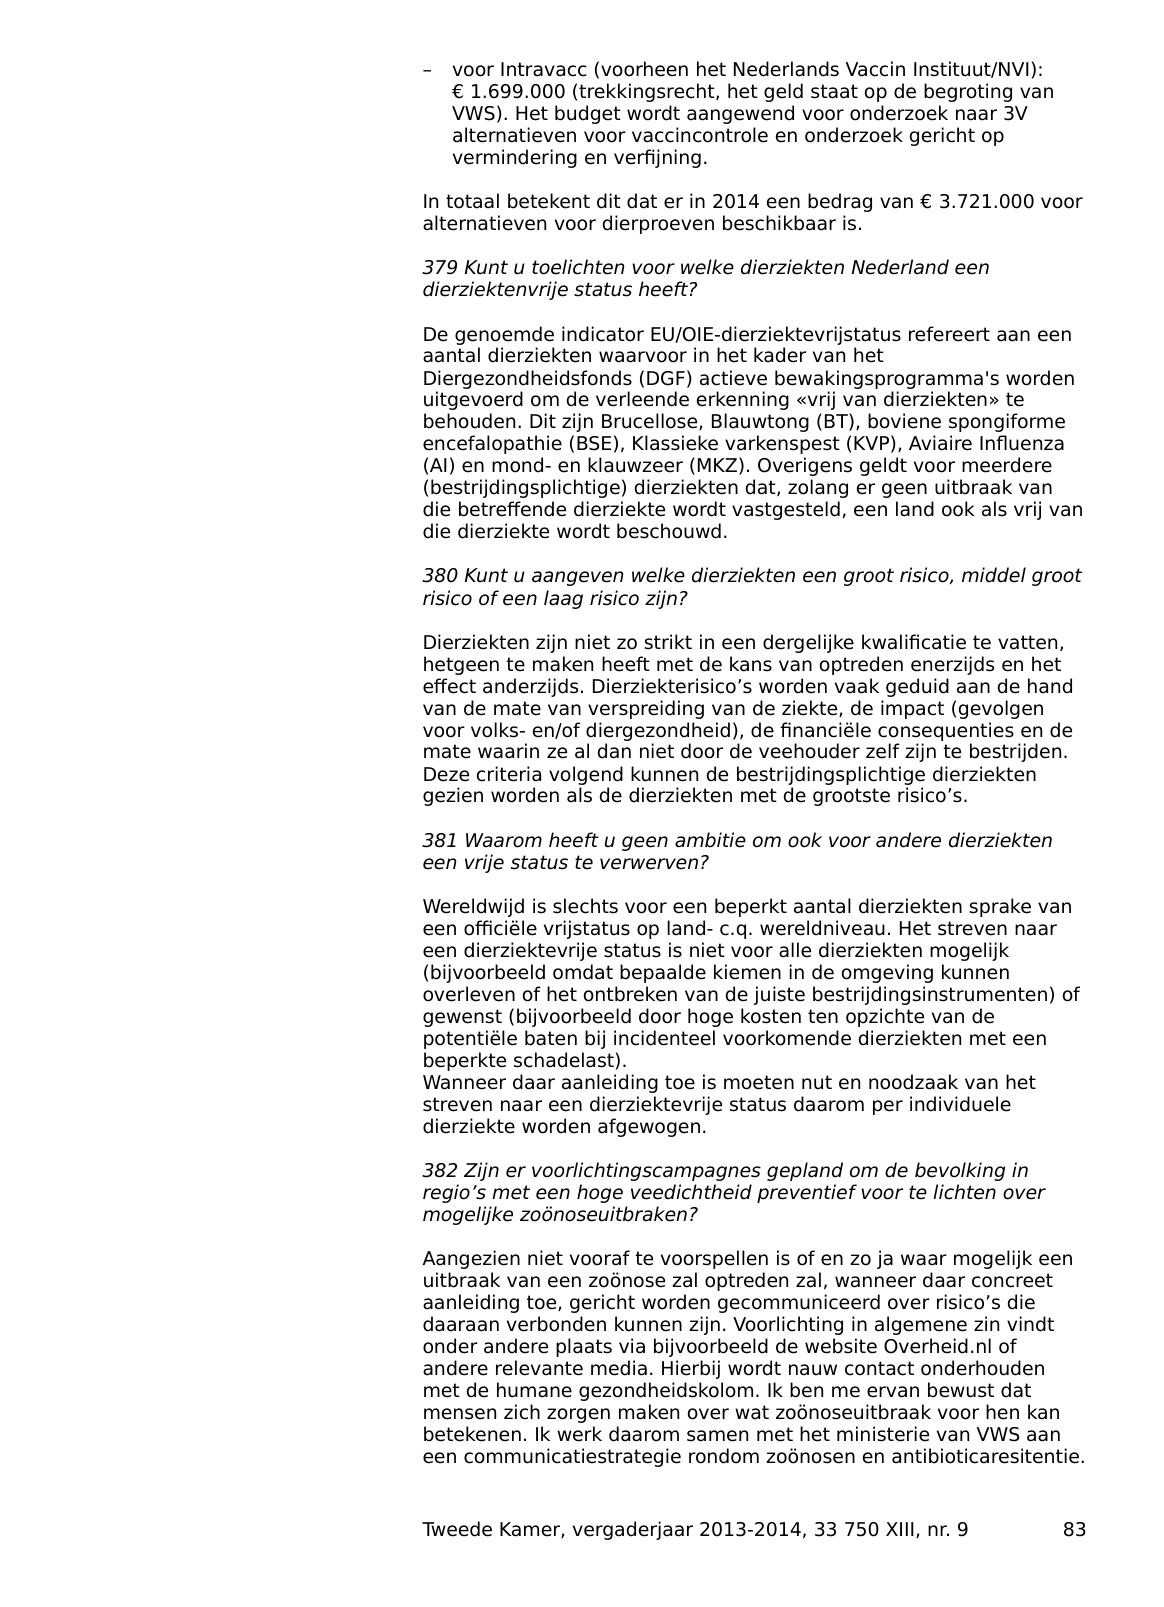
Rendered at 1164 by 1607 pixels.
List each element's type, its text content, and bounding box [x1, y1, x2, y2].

text Aangezien niet vooraf te voorspellen is of en zo ja waar mogelijk een uitbraak van een zoönose zal optreden zal, wanneer daar concreet aanleiding toe, gericht worden gecommuniceerd over risico’s die daaraan verbonden kunnen zijn. Voorlichting in algemene zin vindt onder andere plaats via bijvoorbeeld de website Overheid.nl of andere relevante media. Hierbij wordt nauw contact onderhouden met de humane gezondheidskolom. Ik ben me ervan bewust dat mensen zich zorgen maken over wat zoönoseuitbraak voor hen kan betekenen. Ik werk daarom samen met het ministerie van VWS aan een communicatiestrategie rondom zoönosen en antibioticaresitentie. [422, 1248, 1087, 1468]
text 382 Zijn er voorlichtingscampagnes gepland om de bevolking in regio’s met een hoge veedichtheid preventief voor te lichten over mogelijke zoönoseuitbraken? [422, 1160, 1087, 1226]
text Wereldwijd is slechts voor een beperkt aantal dierziekten sprake van een officiële vrijstatus op land- c.q. wereldniveau. Het streven naar een dierziektevrije status is niet voor alle dierziekten mogelijk (bijvoorbeeld omdat bepaalde kiemen in de omgeving kunnen overleven of het ontbreken van de juiste bestrijdingsinstrumenten) of gewenst (bijvoorbeeld door hoge kosten ten opzichte van de potentiële baten bij incidenteel voorkomende dierziekten met een beperkte schadelast). [422, 896, 1087, 1072]
text Wanneer daar aanleiding toe is moeten nut en noodzaak van het streven naar een dierziektevrije status daarom per individuele dierziekte worden afgewogen. [422, 1072, 1087, 1137]
text Dierziekten zijn niet zo strikt in een dergelijke kwalificatie te vatten, hetgeen te maken heeft met de kans van optreden enerzijds en het effect anderzijds. Dierziekterisico’s worden vaak geduid aan de hand van de mate van verspreiding van de ziekte, de impact (gevolgen voor volks- en/of diergezondheid), de financiële consequenties en de mate waarin ze al dan niet door de veehouder zelf zijn te bestrijden. Deze criteria volgend kunnen de bestrijdingsplichtige dierziekten gezien worden als de dierziekten met de grootste risico’s. [422, 632, 1087, 807]
text De genoemde indicator EU/OIE-dierziektevrijstatus refereert aan een aantal dierziekten waarvoor in het kader van het Diergezondheidsfonds (DGF) actieve bewakingsprogramma's worden uitgevoerd om de verleende erkenning «vrij van dierziekten» te behouden. Dit zijn Brucellose, Blauwtong (BT), boviene spongiforme encefalopathie (BSE), Klassieke varkenspest (KVP), Aviaire Influenza (AI) en mond- en klauwzeer (MKZ). Overigens geldt voor meerdere (bestrijdingsplichtige) dierziekten dat, zolang er geen uitbraak van die betreffende dierziekte wordt vastgesteld, een land ook als vrij van die dierziekte wordt beschouwd. [422, 323, 1087, 543]
text 380 Kunt u aangeven welke dierziekten een groot risico, middel groot risico of een laag risico zijn? [422, 565, 1087, 609]
text – voor Intravacc (voorheen het Nederlands Vaccin Instituut/NVI): € 1.699.000 (trekkingsrecht, het geld staat op de begroting van VWS). Het budget wordt aangewend voor onderzoek naar 3V alternatieven voor vaccincontrole en onderzoek gericht op vermindering en verfijning. [422, 59, 1087, 169]
text In totaal betekent dit dat er in 2014 een bedrag van € 3.721.000 voor alternatieven voor dierproeven beschikbaar is. [422, 191, 1087, 235]
text 379 Kunt u toelichten voor welke dierziekten Nederland een dierziektenvrije status heeft? [422, 257, 1087, 301]
text 381 Waarom heeft u geen ambitie om ook voor andere dierziekten een vrije status te verwerven? [422, 829, 1087, 873]
